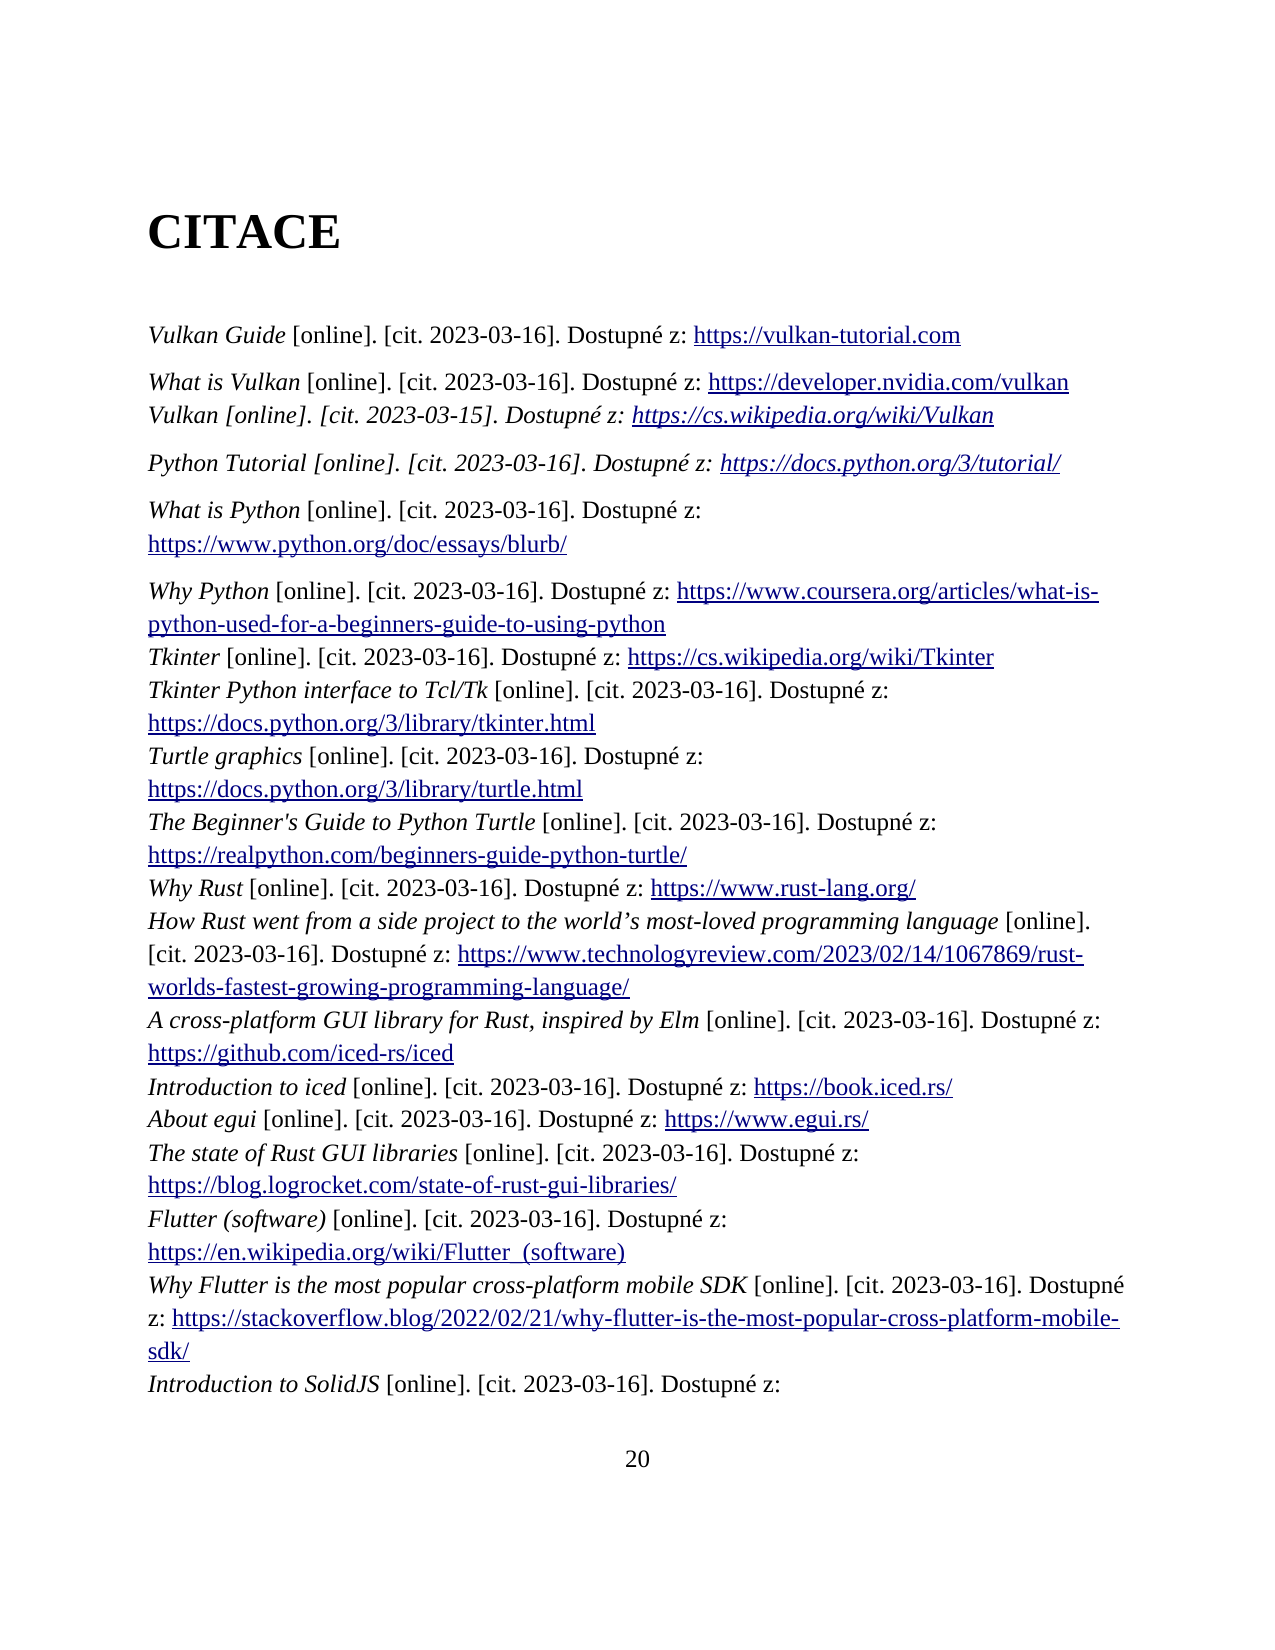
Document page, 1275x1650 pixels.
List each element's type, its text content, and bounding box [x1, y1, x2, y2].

text Vulkan Guide [online]. [cit. 2023-03-16]. Dostupné z: https://vulkan-tutorial.com [148, 320, 1127, 348]
text A cross-platform GUI library for Rust, inspired by Elm [online]. [cit. 2023-03-16]. Dostupné z: https://github.com/iced-rs/iced [148, 1006, 1127, 1067]
text Why Rust [online]. [cit. 2023-03-16]. Dostupné z: https://www.rust-lang.org/ [148, 873, 1127, 902]
text About egui [online]. [cit. 2023-03-16]. Dostupné z: https://www.egui.rs/ [148, 1104, 1127, 1133]
text Why Python [online]. [cit. 2023-03-16]. Dostupné z: https://www.coursera.org/articles/what-is-python-used-for-a-beginners-guide-to-using-python [148, 576, 1127, 638]
text What is Vulkan [online]. [cit. 2023-03-16]. Dostupné z: https://developer.nvidia.com/vulkan [148, 367, 1127, 396]
subtitle CITACE [148, 202, 1127, 260]
text The Beginner's Guide to Python Turtle [online]. [cit. 2023-03-16]. Dostupné z: https://realpython.com/beginners-guide-python-turtle/ [148, 807, 1127, 869]
text The state of Rust GUI libraries [online]. [cit. 2023-03-16]. Dostupné z: https://blog.logrocket.com/state-of-rust-gui-libraries/ [148, 1138, 1127, 1199]
text Introduction to iced [online]. [cit. 2023-03-16]. Dostupné z: https://book.iced.rs/ [148, 1072, 1127, 1100]
text Turtle graphics [online]. [cit. 2023-03-16]. Dostupné z: https://docs.python.org/3/library/turtle.html [148, 741, 1127, 803]
text Flutter (software) [online]. [cit. 2023-03-16]. Dostupné z: https://en.wikipedia.org/wiki/Flutter_(software) [148, 1204, 1127, 1265]
text Introduction to SolidJS [online]. [cit. 2023-03-16]. Dostupné z: [148, 1369, 1127, 1397]
text How Rust went from a side project to the world’s most-loved programming language [online]. [cit. 2023-03-16]. Dostupné z: https://www.technologyreview.com/2023/02/14/1067869/rust-worlds-fastest-growing-programming-language/ [148, 906, 1127, 1001]
text Why Flutter is the most popular cross-platform mobile SDK [online]. [cit. 2023-03-16]. Dostupné z: https://stackoverflow.blog/2022/02/21/why-flutter-is-the-most-popular-cross-platform-mobile-sdk/ [148, 1270, 1127, 1364]
text Vulkan [online]. [cit. 2023-03-15]. Dostupné z: https://cs.wikipedia.org/wiki/Vulkan [148, 400, 1127, 429]
text Python Tutorial [online]. [cit. 2023-03-16]. Dostupné z: https://docs.python.org/3/tutorial/ [148, 448, 1127, 477]
text What is Python [online]. [cit. 2023-03-16]. Dostupné z: https://www.python.org/doc/essays/blurb/ [148, 496, 1127, 557]
text Tkinter Python interface to Tcl/Tk [online]. [cit. 2023-03-16]. Dostupné z: https://docs.python.org/3/library/tkinter.html [148, 675, 1127, 737]
text Tkinter [online]. [cit. 2023-03-16]. Dostupné z: https://cs.wikipedia.org/wiki/Tkinter [148, 642, 1127, 671]
